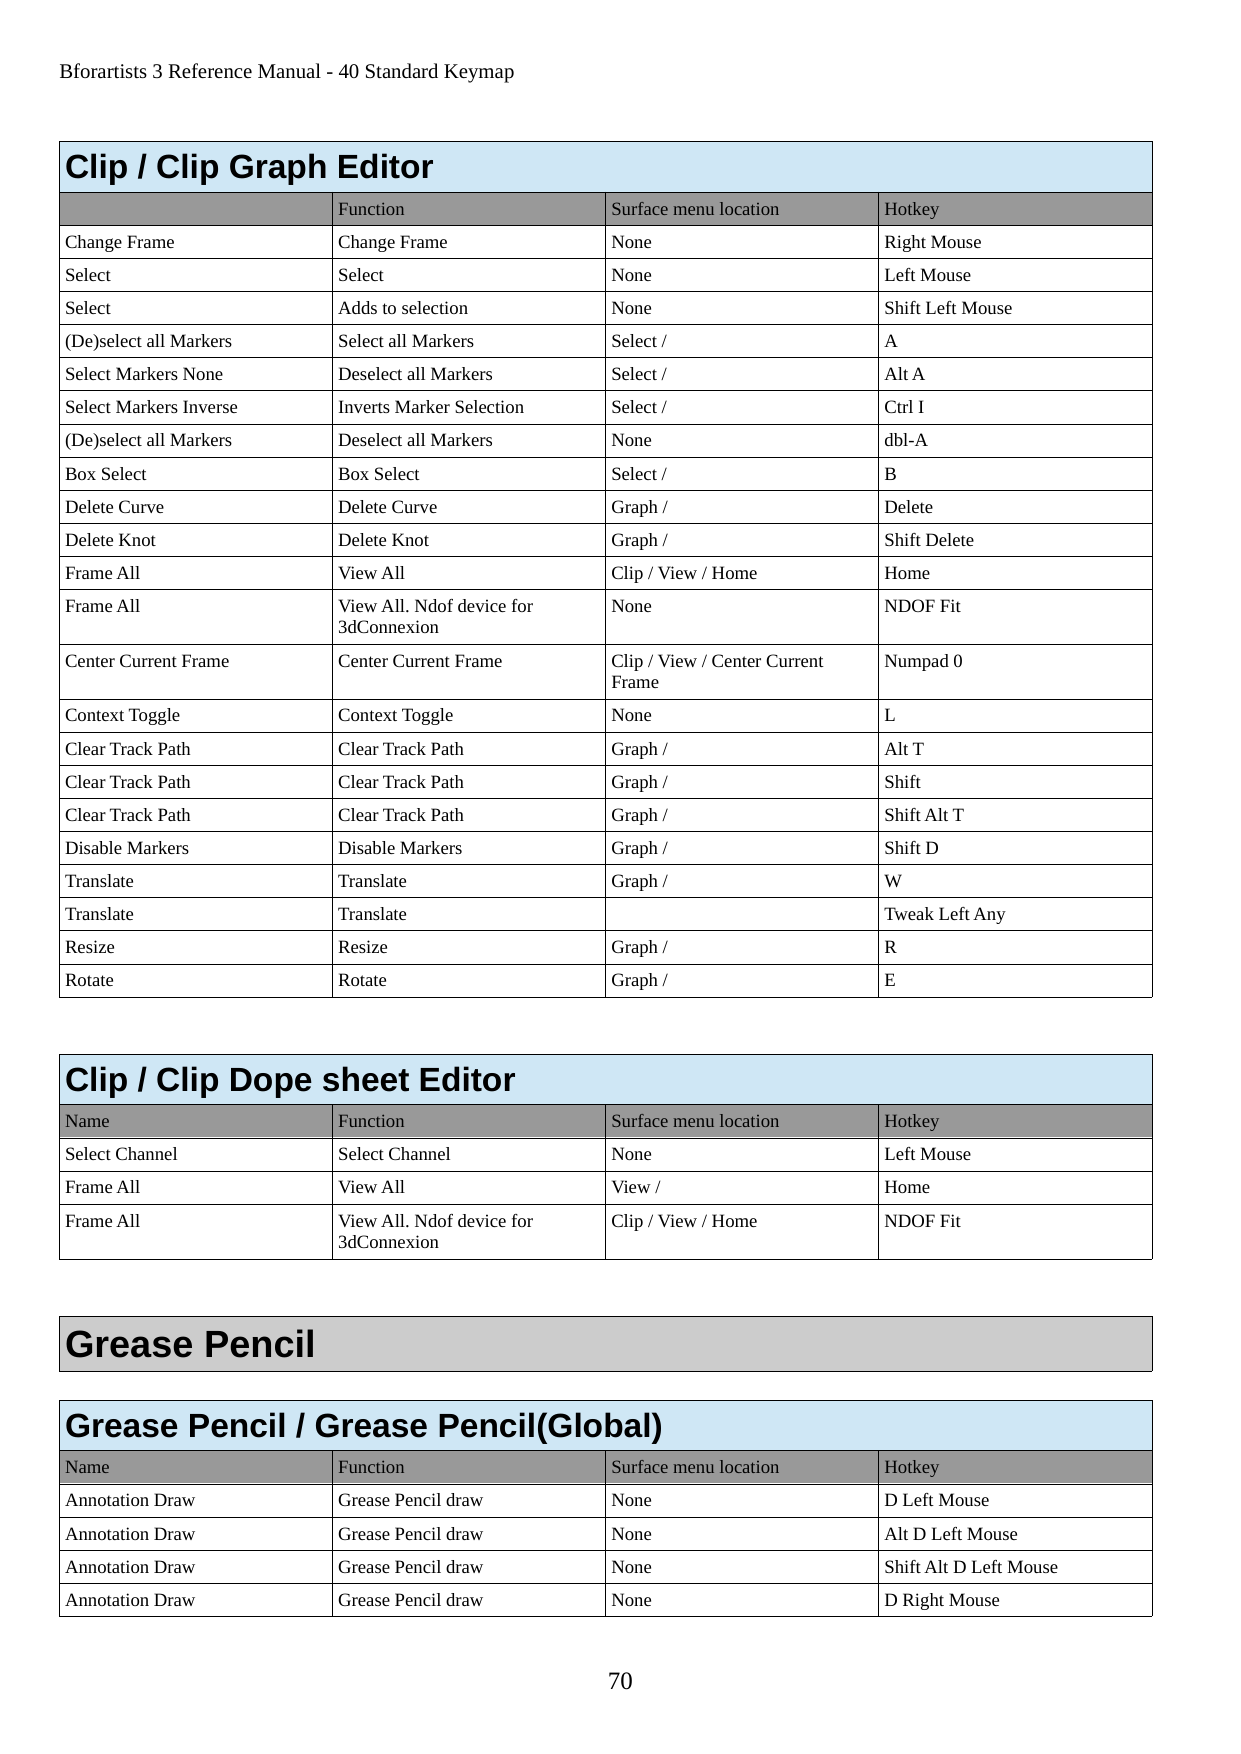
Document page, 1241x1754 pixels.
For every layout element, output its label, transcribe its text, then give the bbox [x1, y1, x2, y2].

table_cell Home [879, 1172, 1152, 1204]
table_cell Resize [333, 931, 605, 963]
table_cell Context Toggle [60, 700, 332, 732]
table_cell Grease Pencil draw [333, 1485, 605, 1517]
table_cell Translate [60, 865, 332, 897]
table_cell Select Channel [333, 1139, 605, 1171]
table_cell Home [879, 557, 1152, 589]
table_cell Left Mouse [879, 1139, 1152, 1171]
table_cell Disable Markers [60, 832, 332, 864]
table_cell Shift Alt D Left Mouse [879, 1551, 1152, 1583]
table_cell Alt T [879, 733, 1152, 765]
table_cell Clear Track Path [60, 799, 332, 831]
table_cell Select [333, 259, 605, 291]
table_cell Select / [606, 458, 878, 490]
table_cell Context Toggle [333, 700, 605, 732]
table_cell Surface menu location [606, 1105, 878, 1137]
table_cell Shift Delete [879, 524, 1152, 556]
table_cell Clear Track Path [333, 733, 605, 765]
table_cell Box Select [60, 458, 332, 490]
table_cell B [879, 458, 1152, 490]
table_cell Select [60, 292, 332, 324]
table_cell Frame All [60, 1205, 332, 1258]
table_cell Surface menu location [606, 193, 878, 225]
table_cell [606, 898, 878, 930]
table_cell Translate [333, 865, 605, 897]
table_cell Annotation Draw [60, 1518, 332, 1550]
table_cell Delete [879, 491, 1152, 523]
table_cell Graph / [606, 799, 878, 831]
table_cell Graph / [606, 766, 878, 798]
table_cell Graph / [606, 524, 878, 556]
table_cell Function [333, 1105, 605, 1137]
table_cell (De)select all Markers [60, 325, 332, 357]
table_cell Deselect all Markers [333, 358, 605, 390]
table_cell Select Channel [60, 1139, 332, 1171]
table_cell Frame All [60, 1172, 332, 1204]
table_cell A [879, 325, 1152, 357]
table_cell Clip / View / Center Current Frame [606, 645, 878, 698]
table_cell E [879, 965, 1152, 997]
table_cell Clear Track Path [333, 766, 605, 798]
table_cell Numpad 0 [879, 645, 1152, 698]
table_cell None [606, 1485, 878, 1517]
table_cell Select all Markers [333, 325, 605, 357]
table_cell NDOF Fit [879, 590, 1152, 644]
table_cell Frame All [60, 557, 332, 589]
table_cell [60, 193, 332, 225]
table_cell Hotkey [879, 1105, 1152, 1137]
table_cell None [606, 259, 878, 291]
table_cell D Right Mouse [879, 1584, 1152, 1616]
table_cell Change Frame [333, 226, 605, 258]
table_cell Hotkey [879, 1451, 1152, 1483]
table_cell Annotation Draw [60, 1551, 332, 1583]
table_cell Grease Pencil draw [333, 1551, 605, 1583]
table_cell None [606, 292, 878, 324]
table_cell Disable Markers [333, 832, 605, 864]
table_cell D Left Mouse [879, 1485, 1152, 1517]
table_cell W [879, 865, 1152, 897]
table_cell Hotkey [879, 193, 1152, 225]
table_cell Graph / [606, 931, 878, 963]
table_cell Change Frame [60, 226, 332, 258]
table_cell None [606, 590, 878, 644]
table_cell None [606, 1139, 878, 1171]
table_cell Annotation Draw [60, 1485, 332, 1517]
table_cell Translate [333, 898, 605, 930]
table_cell (De)select all Markers [60, 425, 332, 457]
table_cell Name [60, 1451, 332, 1483]
table_cell Clear Track Path [60, 766, 332, 798]
table_cell Graph / [606, 865, 878, 897]
table_cell Select / [606, 391, 878, 423]
table_cell Graph / [606, 491, 878, 523]
table_cell None [606, 1518, 878, 1550]
table_cell None [606, 425, 878, 457]
table_cell Delete Curve [60, 491, 332, 523]
table_cell View / [606, 1172, 878, 1204]
table_cell View All [333, 557, 605, 589]
table_cell Graph / [606, 965, 878, 997]
table_cell Select Markers None [60, 358, 332, 390]
table_cell Graph / [606, 832, 878, 864]
table_cell Alt D Left Mouse [879, 1518, 1152, 1550]
table_cell Select Markers Inverse [60, 391, 332, 423]
table_cell R [879, 931, 1152, 963]
table_header Grease Pencil [60, 1317, 1152, 1371]
table_cell Clip / View / Home [606, 557, 878, 589]
table_cell Shift Left Mouse [879, 292, 1152, 324]
table_cell Left Mouse [879, 259, 1152, 291]
table_cell Select / [606, 358, 878, 390]
table_cell Graph / [606, 733, 878, 765]
table_cell Deselect all Markers [333, 425, 605, 457]
table_cell Ctrl I [879, 391, 1152, 423]
table_header Clip / Clip Dope sheet Editor [60, 1055, 1152, 1104]
table_cell dbl-A [879, 425, 1152, 457]
table_cell Box Select [333, 458, 605, 490]
table_cell Clip / View / Home [606, 1205, 878, 1258]
table_cell Delete Knot [60, 524, 332, 556]
table_cell Clear Track Path [333, 799, 605, 831]
table_cell Function [333, 1451, 605, 1483]
table_cell Rotate [333, 965, 605, 997]
table_cell View All. Ndof device for 3dConnexion [333, 1205, 605, 1258]
table_cell Right Mouse [879, 226, 1152, 258]
table_cell Name [60, 1105, 332, 1137]
table_cell Translate [60, 898, 332, 930]
table_cell Tweak Left Any [879, 898, 1152, 930]
table_cell Delete Curve [333, 491, 605, 523]
table_cell None [606, 700, 878, 732]
table_cell View All. Ndof device for 3dConnexion [333, 590, 605, 644]
table_cell Inverts Marker Selection [333, 391, 605, 423]
table_cell Frame All [60, 590, 332, 644]
table_cell Alt A [879, 358, 1152, 390]
table_cell Grease Pencil draw [333, 1584, 605, 1616]
table_cell Shift Alt T [879, 799, 1152, 831]
table_cell NDOF Fit [879, 1205, 1152, 1258]
table_cell Center Current Frame [333, 645, 605, 698]
table_cell Function [333, 193, 605, 225]
table_cell Resize [60, 931, 332, 963]
table_cell Rotate [60, 965, 332, 997]
table_cell Select / [606, 325, 878, 357]
table_header Clip / Clip Graph Editor [60, 142, 1152, 192]
table_cell Clear Track Path [60, 733, 332, 765]
table_cell View All [333, 1172, 605, 1204]
table_cell L [879, 700, 1152, 732]
table_cell None [606, 226, 878, 258]
table_cell Shift D [879, 832, 1152, 864]
table_cell Select [60, 259, 332, 291]
table_cell None [606, 1584, 878, 1616]
table_cell Center Current Frame [60, 645, 332, 698]
table_cell Annotation Draw [60, 1584, 332, 1616]
table_cell Adds to selection [333, 292, 605, 324]
table_cell Grease Pencil draw [333, 1518, 605, 1550]
table_cell Shift [879, 766, 1152, 798]
table_cell Surface menu location [606, 1451, 878, 1483]
table_cell Delete Knot [333, 524, 605, 556]
table_cell None [606, 1551, 878, 1583]
table_header Grease Pencil / Grease Pencil(Global) [60, 1401, 1152, 1450]
